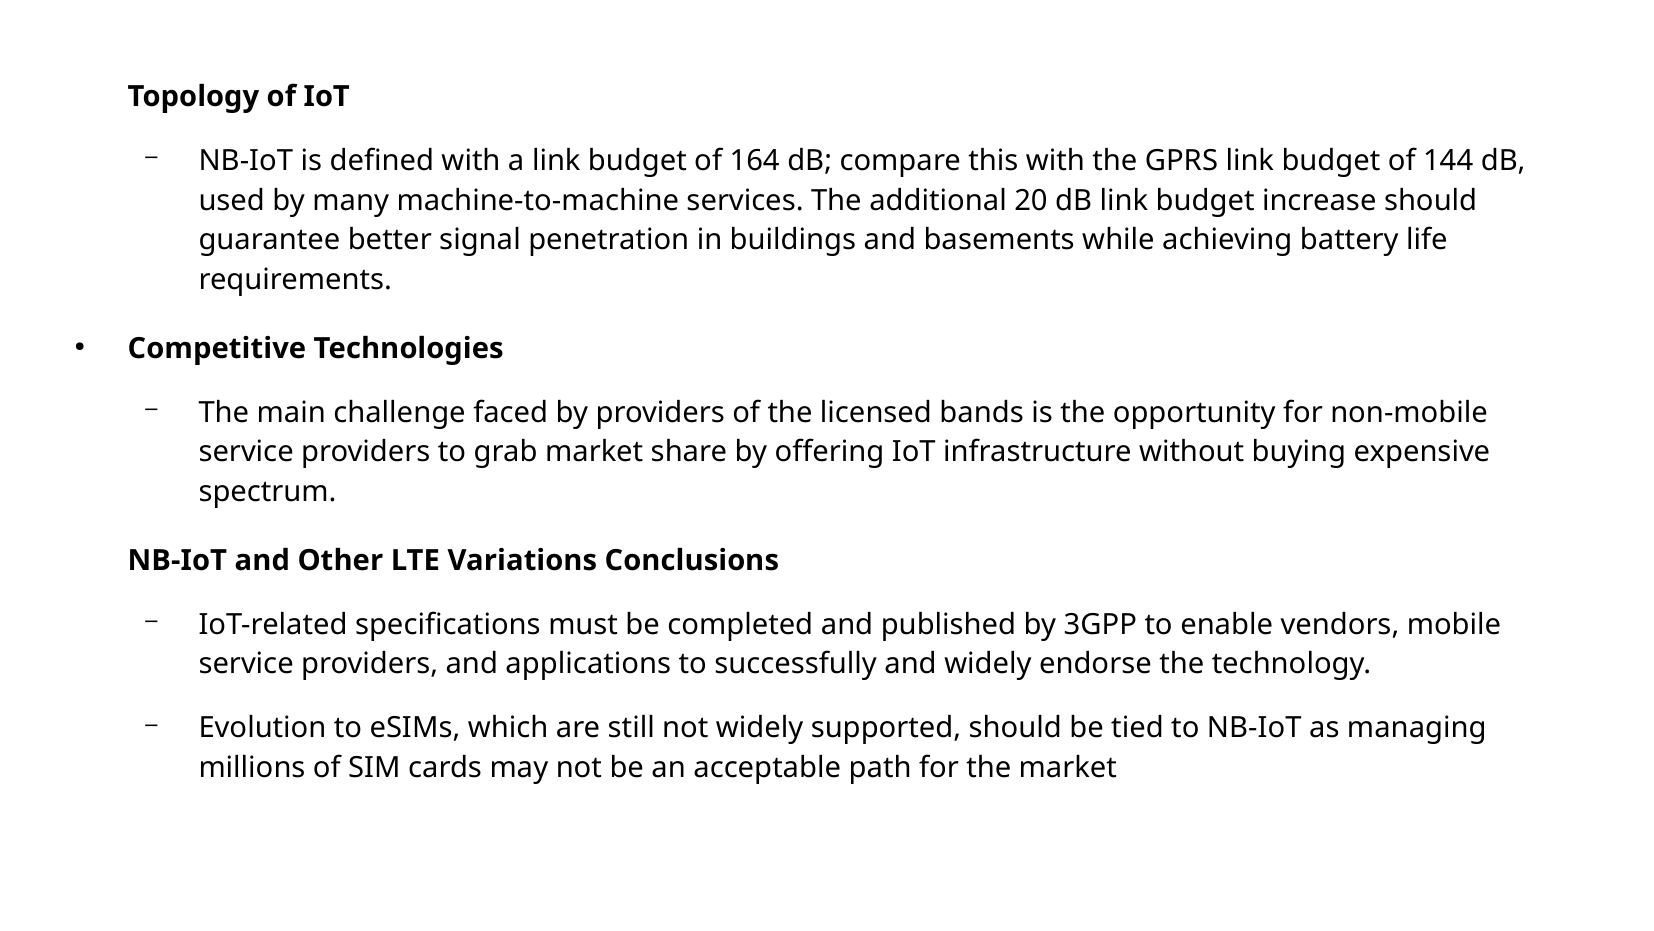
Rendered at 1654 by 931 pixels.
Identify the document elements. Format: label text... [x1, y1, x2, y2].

list Topology of IoT NB-IoT is defined with a link budget of 164 dB; compare this with the GPRS link budget of 144 dB, used by many machine-to-machine services. The additional 20 dB link budget increase should guarantee better signal penetration in buildings and basements while achieving battery life requirements. Competitive Technologies The main challenge faced by providers of the licensed bands is the opportunity for non-mobile service providers to grab market share by offering IoT infrastructure without buying expensive spectrum. NB-IoT and Other LTE Variations Conclusions IoT-related specifications must be completed and published by 3GPP to enable vendors, mobile service providers, and applications to successfully and widely endorse the technology. Evolution to eSIMs, which are still not widely supported, should be tied to NB-IoT as managing millions of SIM cards may not be an acceptable path for the market [56, 75, 1546, 856]
